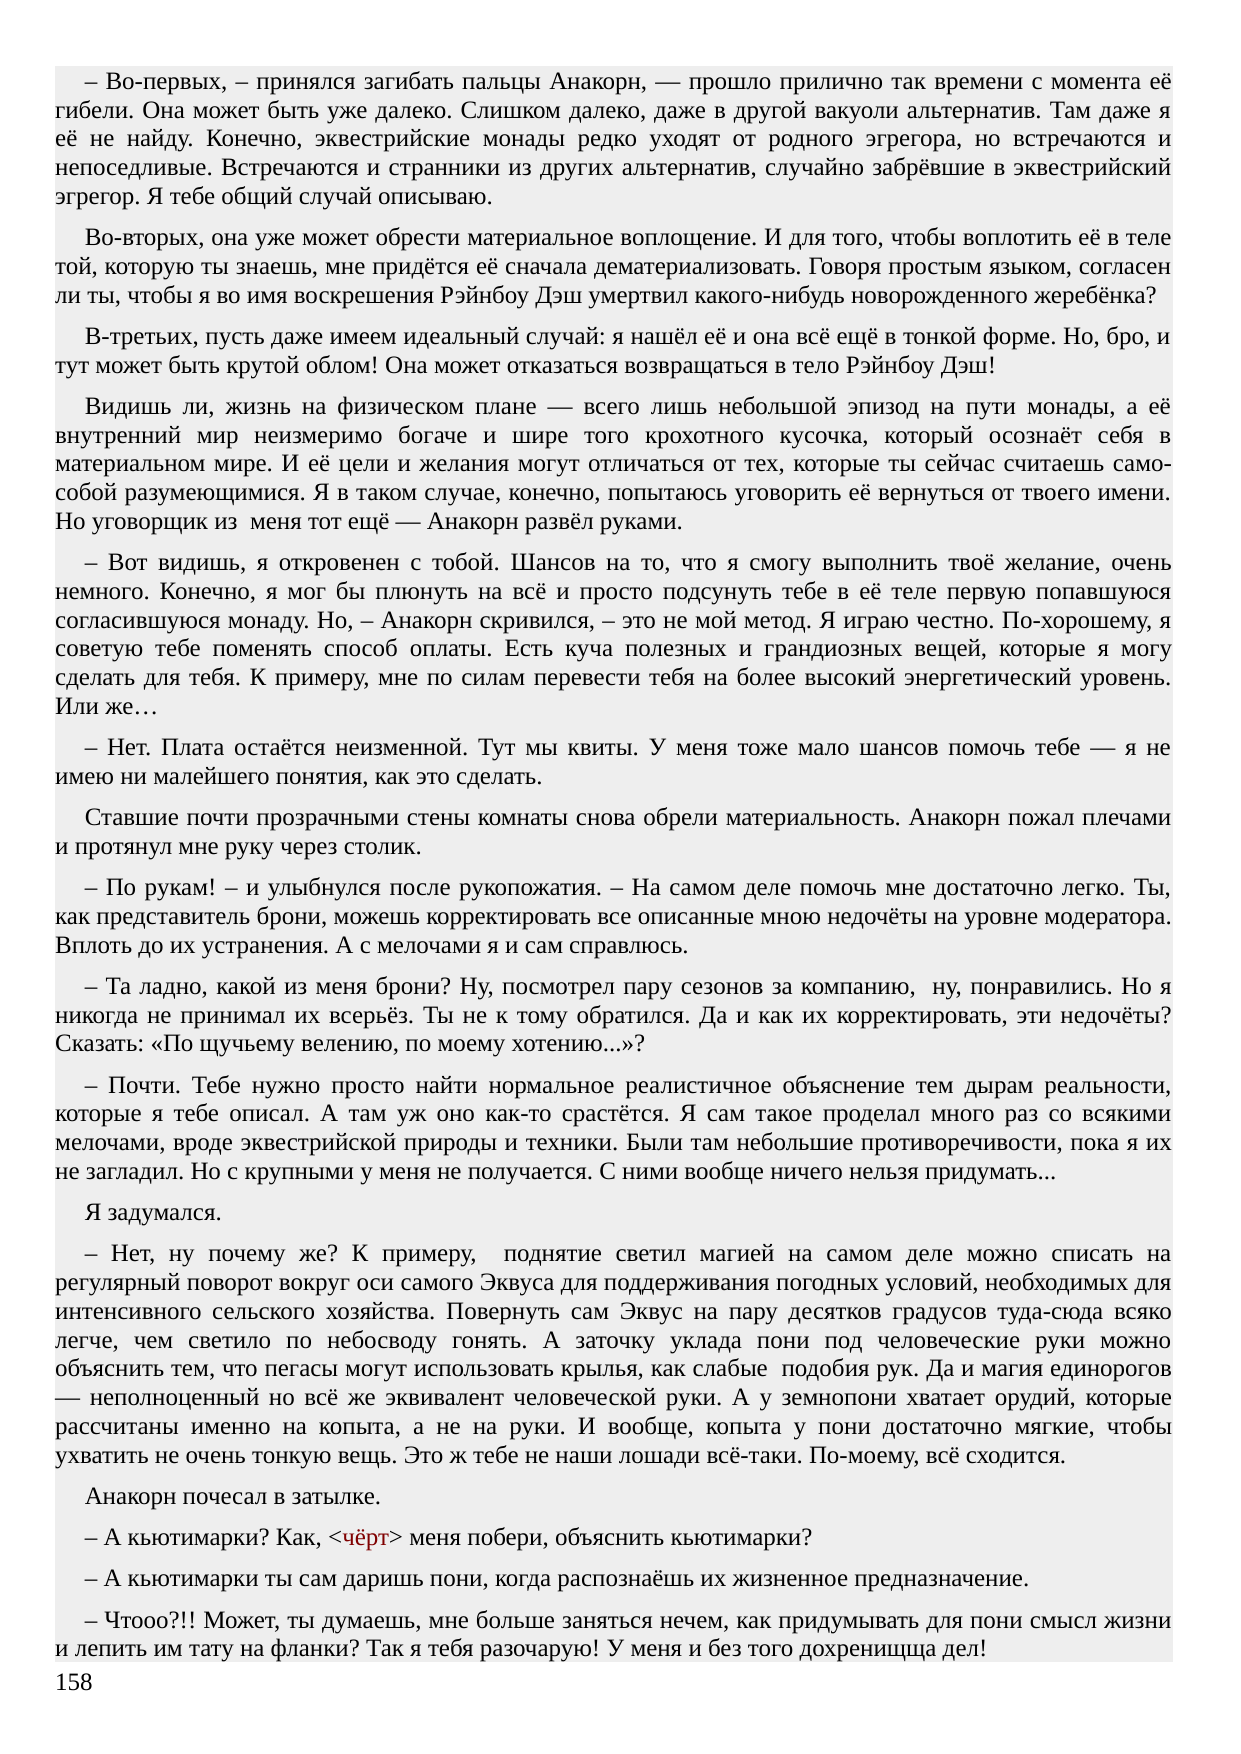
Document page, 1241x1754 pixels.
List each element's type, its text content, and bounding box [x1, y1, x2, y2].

text – Чтооо?!! Может, ты думаешь, мне больше заняться нечем, как придумывать для пони смысл жизни и лепить им тату на фланки? Так я тебя разочарую! У меня и без того дохренищща дел! [55, 1605, 1173, 1662]
text – А кьютимарки ты сам даришь пони, когда распознаёшь их жизненное предназначение. [55, 1563, 1173, 1592]
text – А кьютимарки? Как, <чёрт> меня побери, объяснить кьютимарки? [55, 1522, 1173, 1551]
text – Во-первых, – принялся загибать пальцы Анакорн, — прошло прилично так времени с момента её гибели. Она может быть уже далеко. Слишком далеко, даже в другой вакуоли альтернатив. Там даже я её не найду. Конечно, эквестрийские монады редко уходят от родного эгрегора, но встречаются и непоседливые. Встречаются и странники из других альтернатив, случайно забрёвшие в эквестрийский эгрегор. Я тебе общий случай описываю. [55, 66, 1173, 210]
text Ставшие почти прозрачными стены комнаты снова обрели материальность. Анакорн пожал плечами и протянул мне руку через столик. [55, 802, 1173, 860]
text – Нет, ну почему же? К примеру, поднятие светил магией на самом деле можно списать на регулярный поворот вокруг оси самого Эквуса для поддерживания погодных условий, необходимых для интенсивного сельского хозяйства. Повернуть сам Эквус на пару десятков градусов туда-сюда всяко легче, чем светило по небосводу гонять. А заточку уклада пони под человеческие руки можно объяснить тем, что пегасы могут использовать крылья, как слабые подобия рук. Да и магия единорогов — неполноценный но всё же эквивалент человеческой руки. А у земнопони хватает орудий, которые рассчитаны именно на копыта, а не на руки. И вообще, копыта у пони достаточно мягкие, чтобы ухватить не очень тонкую вещь. Это ж тебе не наши лошади всё-таки. По-моему, всё сходится. [55, 1238, 1173, 1468]
text Видишь ли, жизнь на физическом плане — всего лишь небольшой эпизод на пути монады, а её внутренний мир неизмеримо богаче и шире того крохотного кусочка, который осознаёт себя в материальном мире. И её цели и желания могут отличаться от тех, которые ты сейчас считаешь само-собой разумеющимися. Я в таком случае, конечно, попытаюсь уговорить её вернуться от твоего имени. Но уговорщик из меня тот ещё — Анакорн развёл руками. [55, 391, 1173, 535]
text Я задумался. [55, 1197, 1173, 1226]
text В-третьих, пусть даже имеем идеальный случай: я нашёл её и она всё ещё в тонкой форме. Но, бро, и тут может быть крутой облом! Она может отказаться возвращаться в тело Рэйнбоу Дэш! [55, 321, 1173, 378]
text – По рукам! – и улыбнулся после рукопожатия. – На самом деле помочь мне достаточно легко. Ты, как представитель брони, можешь корректировать все описанные мною недочёты на уровне модератора. Вплоть до их устранения. А с мелочами я и сам справлюсь. [55, 872, 1173, 958]
text Анакорн почесал в затылке. [55, 1481, 1173, 1510]
text Во-вторых, она уже может обрести материальное воплощение. И для того, чтобы воплотить её в теле той, которую ты знаешь, мне придётся её сначала дематериализовать. Говоря простым языком, согласен ли ты, чтобы я во имя воскрешения Рэйнбоу Дэш умертвил какого-нибудь новорожденного жеребёнка? [55, 222, 1173, 308]
text – Почти. Тебе нужно просто найти нормальное реалистичное объяснение тем дырам реальности, которые я тебе описал. А там уж оно как-то срастётся. Я сам такое проделал много раз со всякими мелочами, вроде эквестрийской природы и техники. Были там небольшие противоречивости, пока я их не загладил. Но с крупными у меня не получается. С ними вообще ничего нельзя придумать... [55, 1070, 1173, 1185]
text – Та ладно, какой из меня брони? Ну, посмотрел пару сезонов за компанию, ну, понравились. Но я никогда не принимал их всерьёз. Ты не к тому обратился. Да и как их корректировать, эти недочёты? Сказать: «По щучьему велению, по моему хотению...»? [55, 971, 1173, 1057]
text – Вот видишь, я откровенен с тобой. Шансов на то, что я смогу выполнить твоё желание, очень немного. Конечно, я мог бы плюнуть на всё и просто подсунуть тебе в её теле первую попавшуюся согласившуюся монаду. Но, – Анакорн скривился, – это не мой метод. Я играю честно. По-хорошему, я советую тебе поменять способ оплаты. Есть куча полезных и грандиозных вещей, которые я могу сделать для тебя. К примеру, мне по силам перевести тебя на более высокий энергетический уровень. Или же… [55, 547, 1173, 720]
text – Нет. Плата остаётся неизменной. Тут мы квиты. У меня тоже мало шансов помочь тебе — я не имею ни малейшего понятия, как это сделать. [55, 732, 1173, 790]
